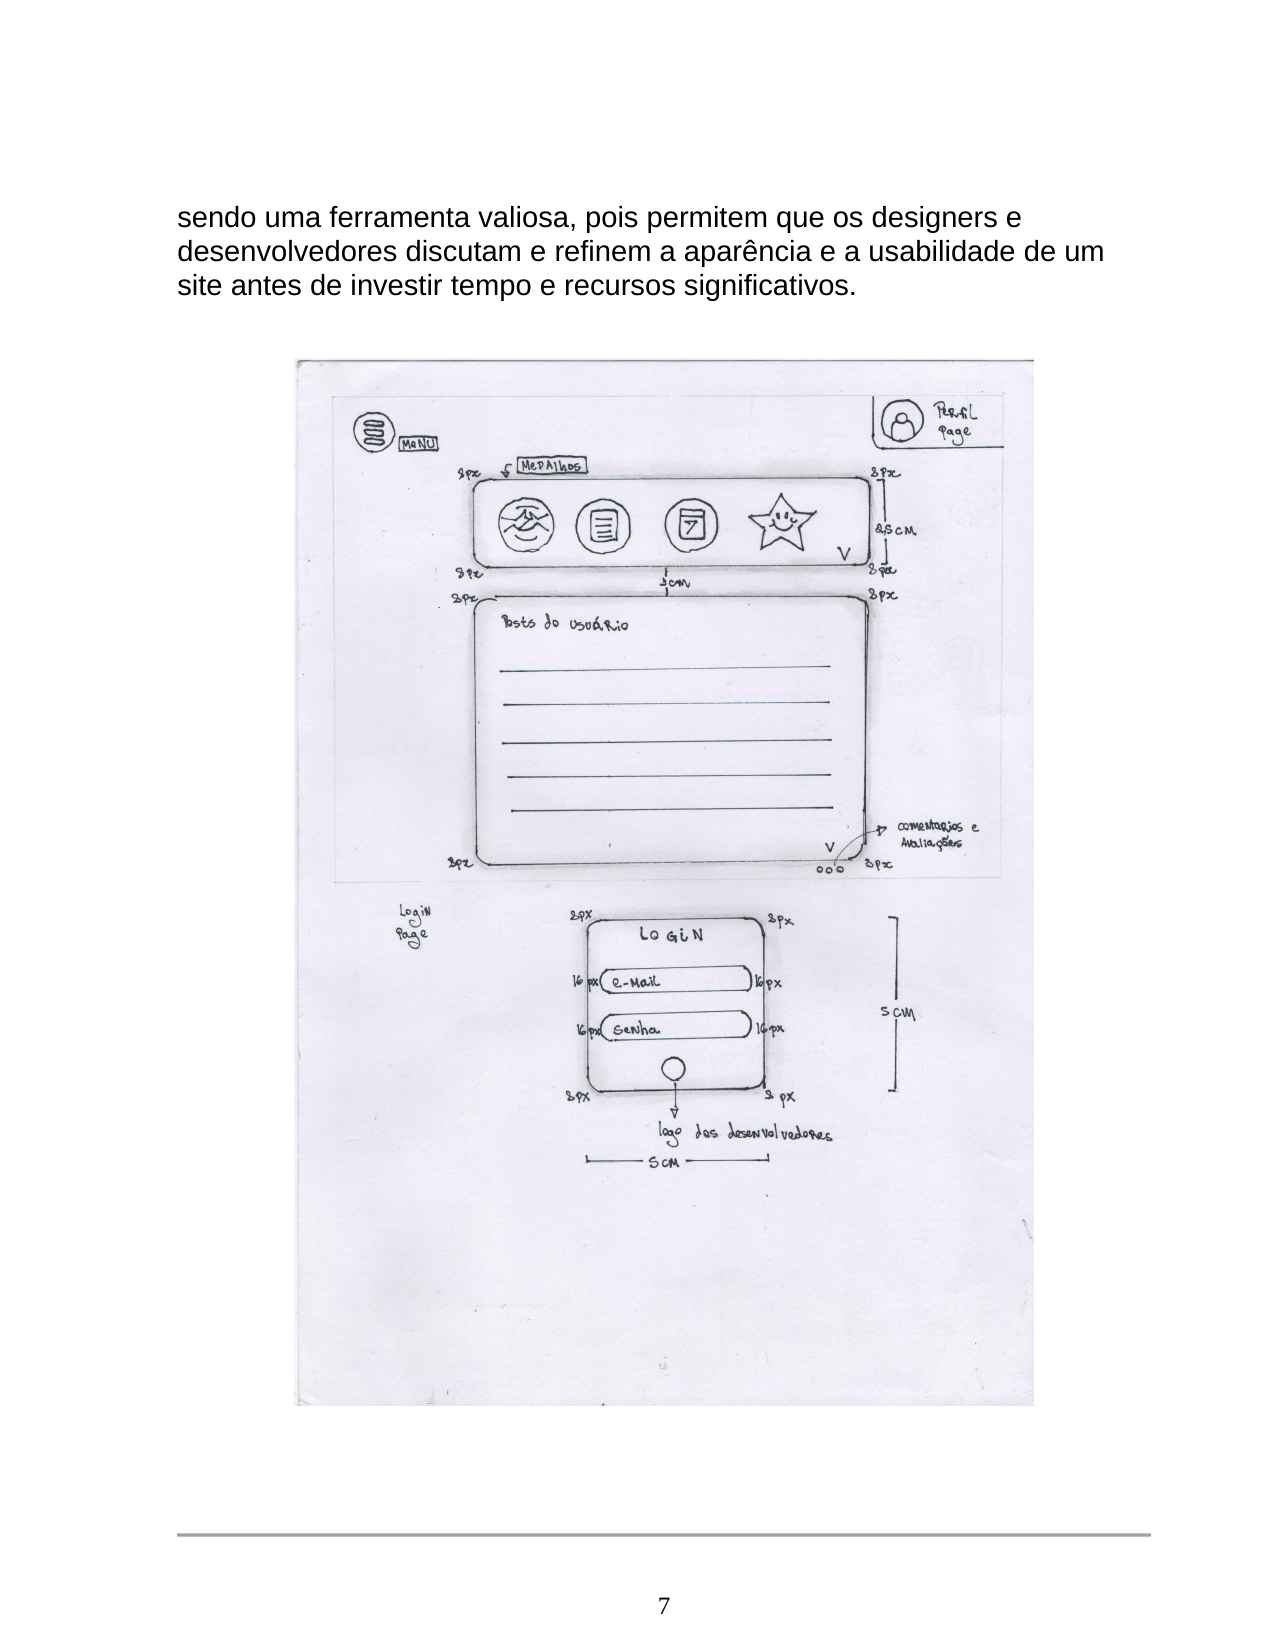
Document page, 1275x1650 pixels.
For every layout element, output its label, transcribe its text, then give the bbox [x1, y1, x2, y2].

text sendo uma ferramenta valiosa, pois permitem que os designers e desenvolvedores discutam e refinem a aparência e a usabilidade de um site antes de investir tempo e recursos significativos. [177, 201, 1151, 301]
